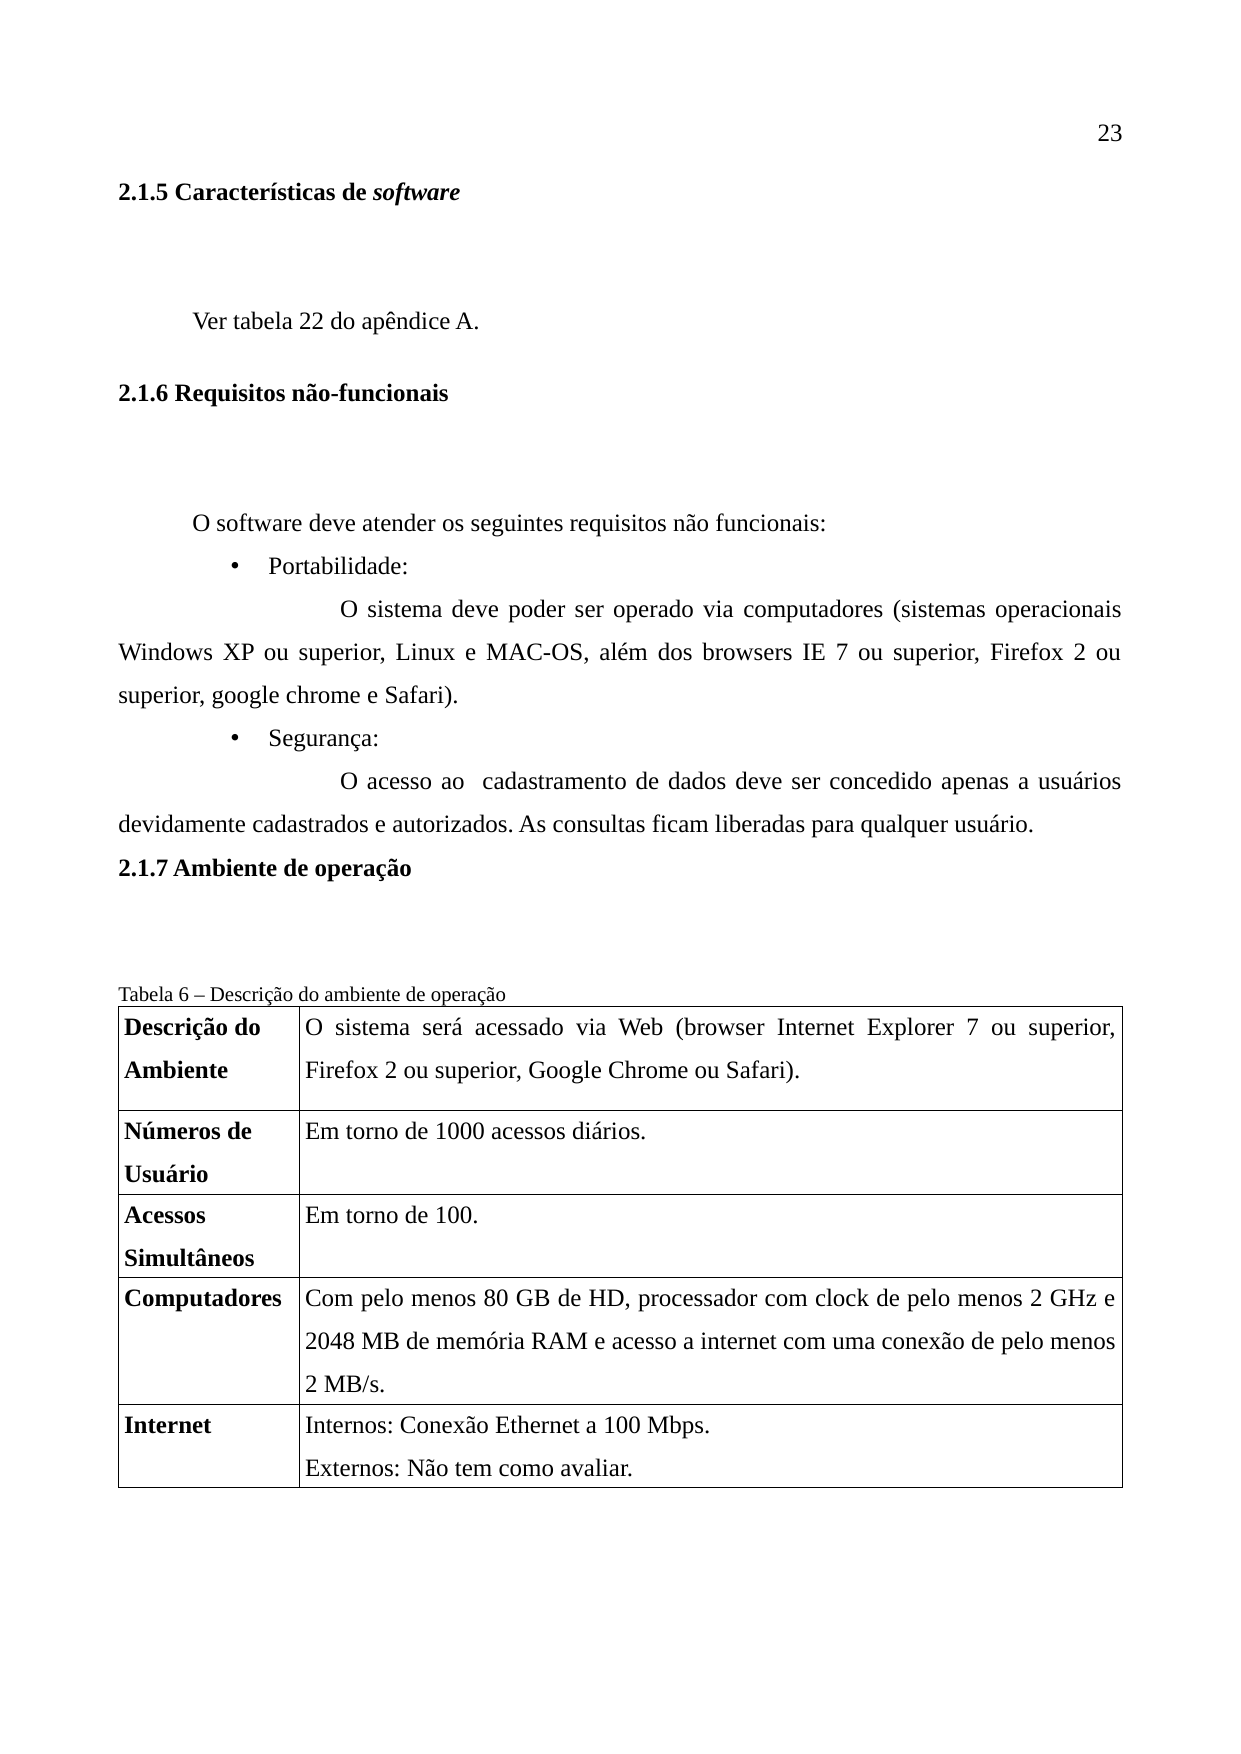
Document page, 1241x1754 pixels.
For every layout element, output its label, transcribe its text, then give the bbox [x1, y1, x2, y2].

table_cell Em torno de 1000 acessos diários. [300, 1111, 1122, 1194]
table_header Descrição do Ambiente [119, 1007, 299, 1110]
text O software deve atender os seguintes requisitos não funcionais: [118, 508, 1122, 536]
table_cell Em torno de 100. [300, 1195, 1122, 1277]
subtitle Ambiente de operação [118, 853, 1122, 881]
table_cell Internos: Conexão Ethernet a 100 Mbps. Externos: Não tem como avaliar. [300, 1405, 1122, 1487]
table_header O sistema será acessado via Web (browser Internet Explorer 7 ou superior, Firefox 2 ou superior, Google Chrome ou Safari). [300, 1007, 1122, 1110]
table_cell Com pelo menos 80 GB de HD, processador com clock de pelo menos 2 GHz e 2048 MB de memória RAM e acesso a internet com uma conexão de pelo menos 2 MB/s. [300, 1278, 1122, 1404]
text Ver tabela 22 do apêndice A. [118, 306, 1122, 335]
table_cell Acessos Simultâneos [119, 1195, 299, 1277]
subtitle Requisitos não-funcionais [118, 378, 1122, 407]
text Tabela 6 – Descrição do ambiente de operação [118, 982, 1122, 1006]
subtitle Características de software [118, 177, 1122, 206]
table_cell Números de Usuário [119, 1111, 299, 1194]
text O acesso ao cadastramento de dados deve ser concedido apenas a usuários devidamente cadastrados e autorizados. As consultas ficam liberadas para qualquer usuário. [118, 766, 1122, 838]
list Segurança: [231, 723, 1122, 752]
text O sistema deve poder ser operado via computadores (sistemas operacionais Windows XP ou superior, Linux e MAC-OS, além dos browsers IE 7 ou superior, Firefox 2 ou superior, google chrome e Safari). [118, 594, 1122, 709]
list Portabilidade: [231, 551, 1122, 579]
table_cell Internet [119, 1405, 299, 1487]
table_cell Computadores [119, 1278, 299, 1404]
